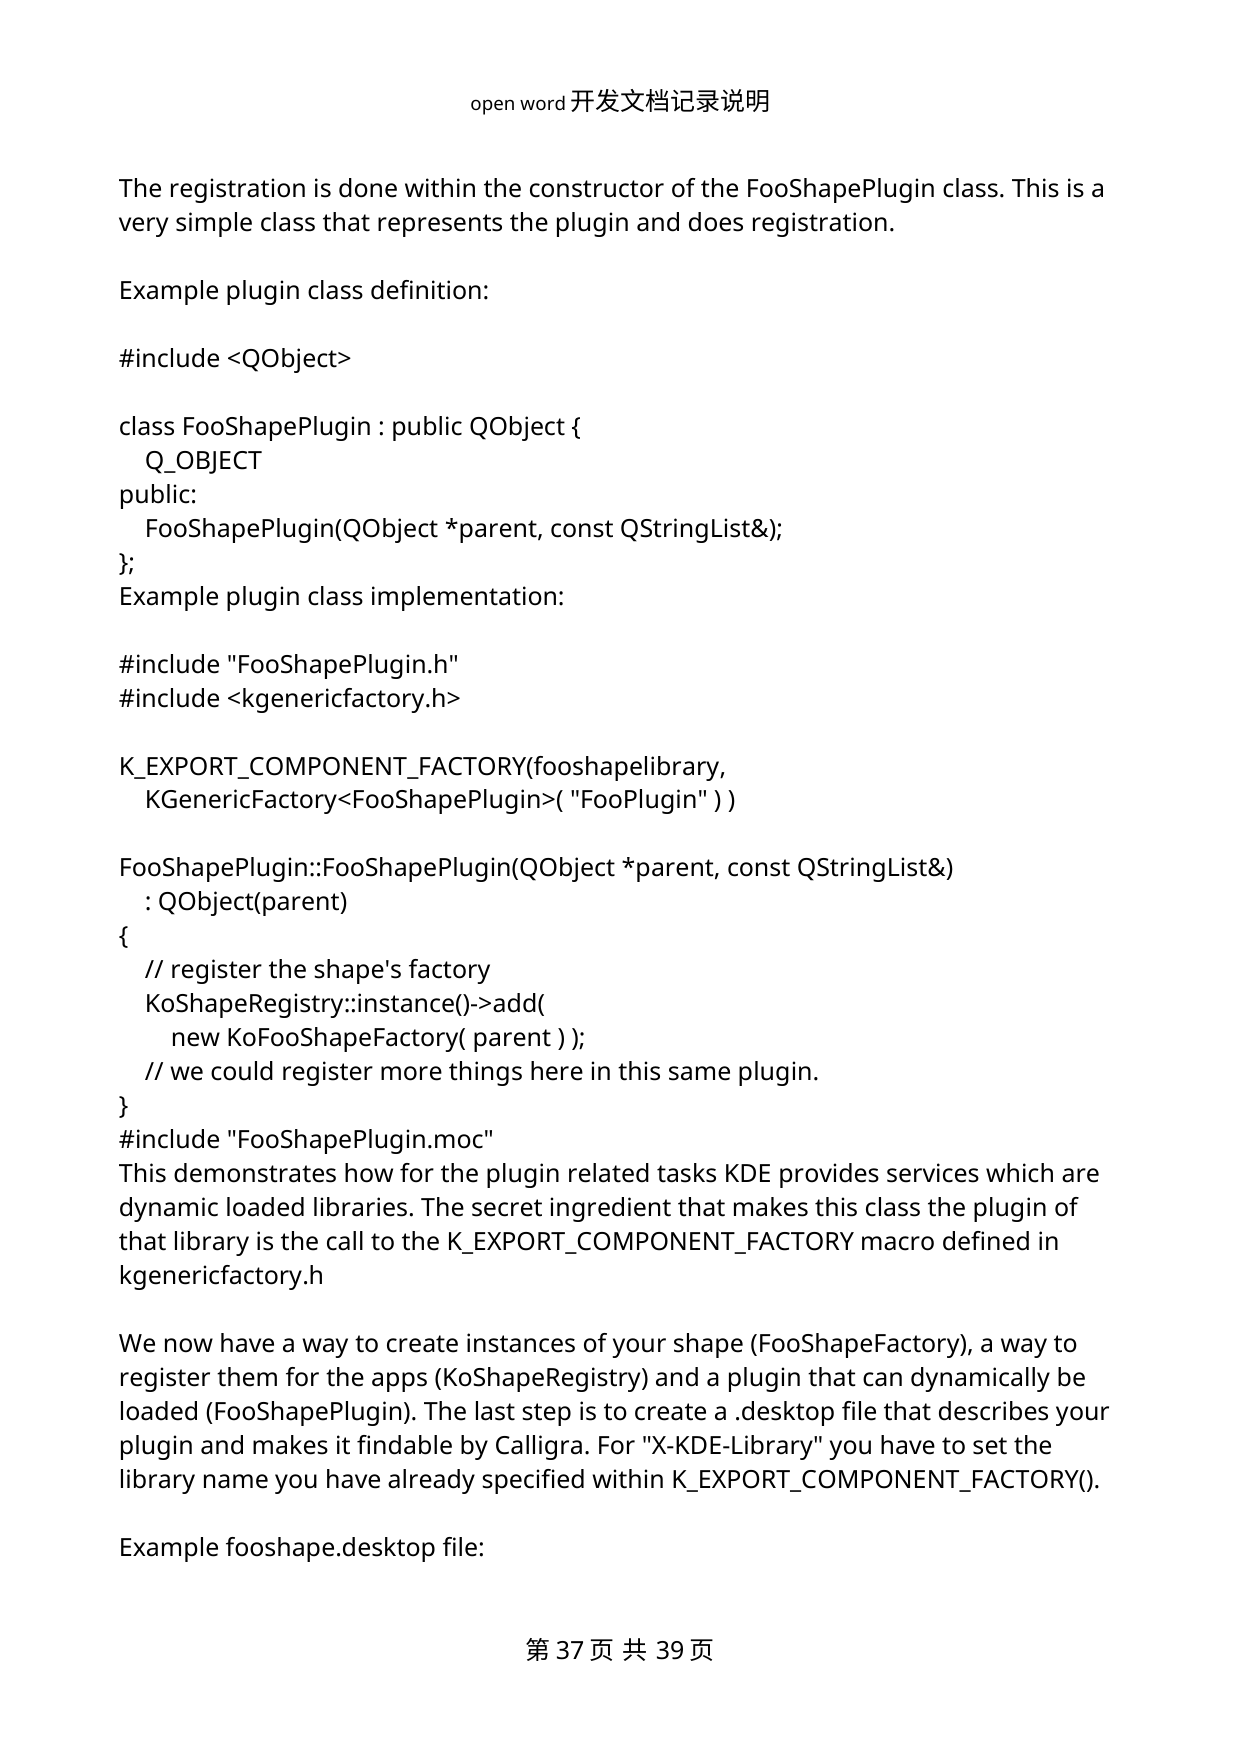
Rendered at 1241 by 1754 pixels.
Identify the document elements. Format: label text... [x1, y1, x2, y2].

text } [119, 1088, 1121, 1122]
text // we could register more things here in this same plugin. [119, 1054, 1121, 1088]
text #include "FooShapePlugin.moc" [119, 1122, 1121, 1156]
text FooShapePlugin::FooShapePlugin(QObject *parent, const QStringList&) [119, 850, 1121, 884]
text Example plugin class definition: [119, 273, 1121, 307]
text K_EXPORT_COMPONENT_FACTORY(fooshapelibrary, [119, 748, 1121, 782]
text FooShapePlugin(QObject *parent, const QStringList&); [119, 511, 1121, 545]
text #include <QObject> [119, 341, 1121, 375]
text Q_OBJECT [119, 443, 1121, 477]
text #include <kgenericfactory.h> [119, 681, 1121, 714]
text class FooShapePlugin : public QObject { [119, 409, 1121, 443]
text }; [119, 545, 1121, 579]
text Example fooshape.desktop file: [119, 1529, 1121, 1563]
text The registration is done within the constructor of the FooShapePlugin class. This is a very simple class that represents the plugin and does registration. [119, 171, 1121, 239]
text #include "FooShapePlugin.h" [119, 647, 1121, 681]
text Example plugin class implementation: [119, 579, 1121, 613]
text : QObject(parent) [119, 884, 1121, 918]
text We now have a way to create instances of your shape (FooShapeFactory), a way to register them for the apps (KoShapeRegistry) and a plugin that can dynamically be loaded (FooShapePlugin). The last step is to create a .desktop file that describes your plugin and makes it findable by Calligra. For "X-KDE-Library" you have to set the library name you have already specified within K_EXPORT_COMPONENT_FACTORY(). [119, 1326, 1121, 1496]
text { [119, 918, 1121, 952]
text new KoFooShapeFactory( parent ) ); [119, 1020, 1121, 1054]
text KoShapeRegistry::instance()->add( [119, 986, 1121, 1020]
text This demonstrates how for the plugin related tasks KDE provides services which are dynamic loaded libraries. The secret ingredient that makes this class the plugin of that library is the call to the K_EXPORT_COMPONENT_FACTORY macro defined in kgenericfactory.h [119, 1156, 1121, 1292]
text // register the shape's factory [119, 952, 1121, 986]
text KGenericFactory<FooShapePlugin>( "FooPlugin" ) ) [119, 782, 1121, 816]
text public: [119, 477, 1121, 511]
